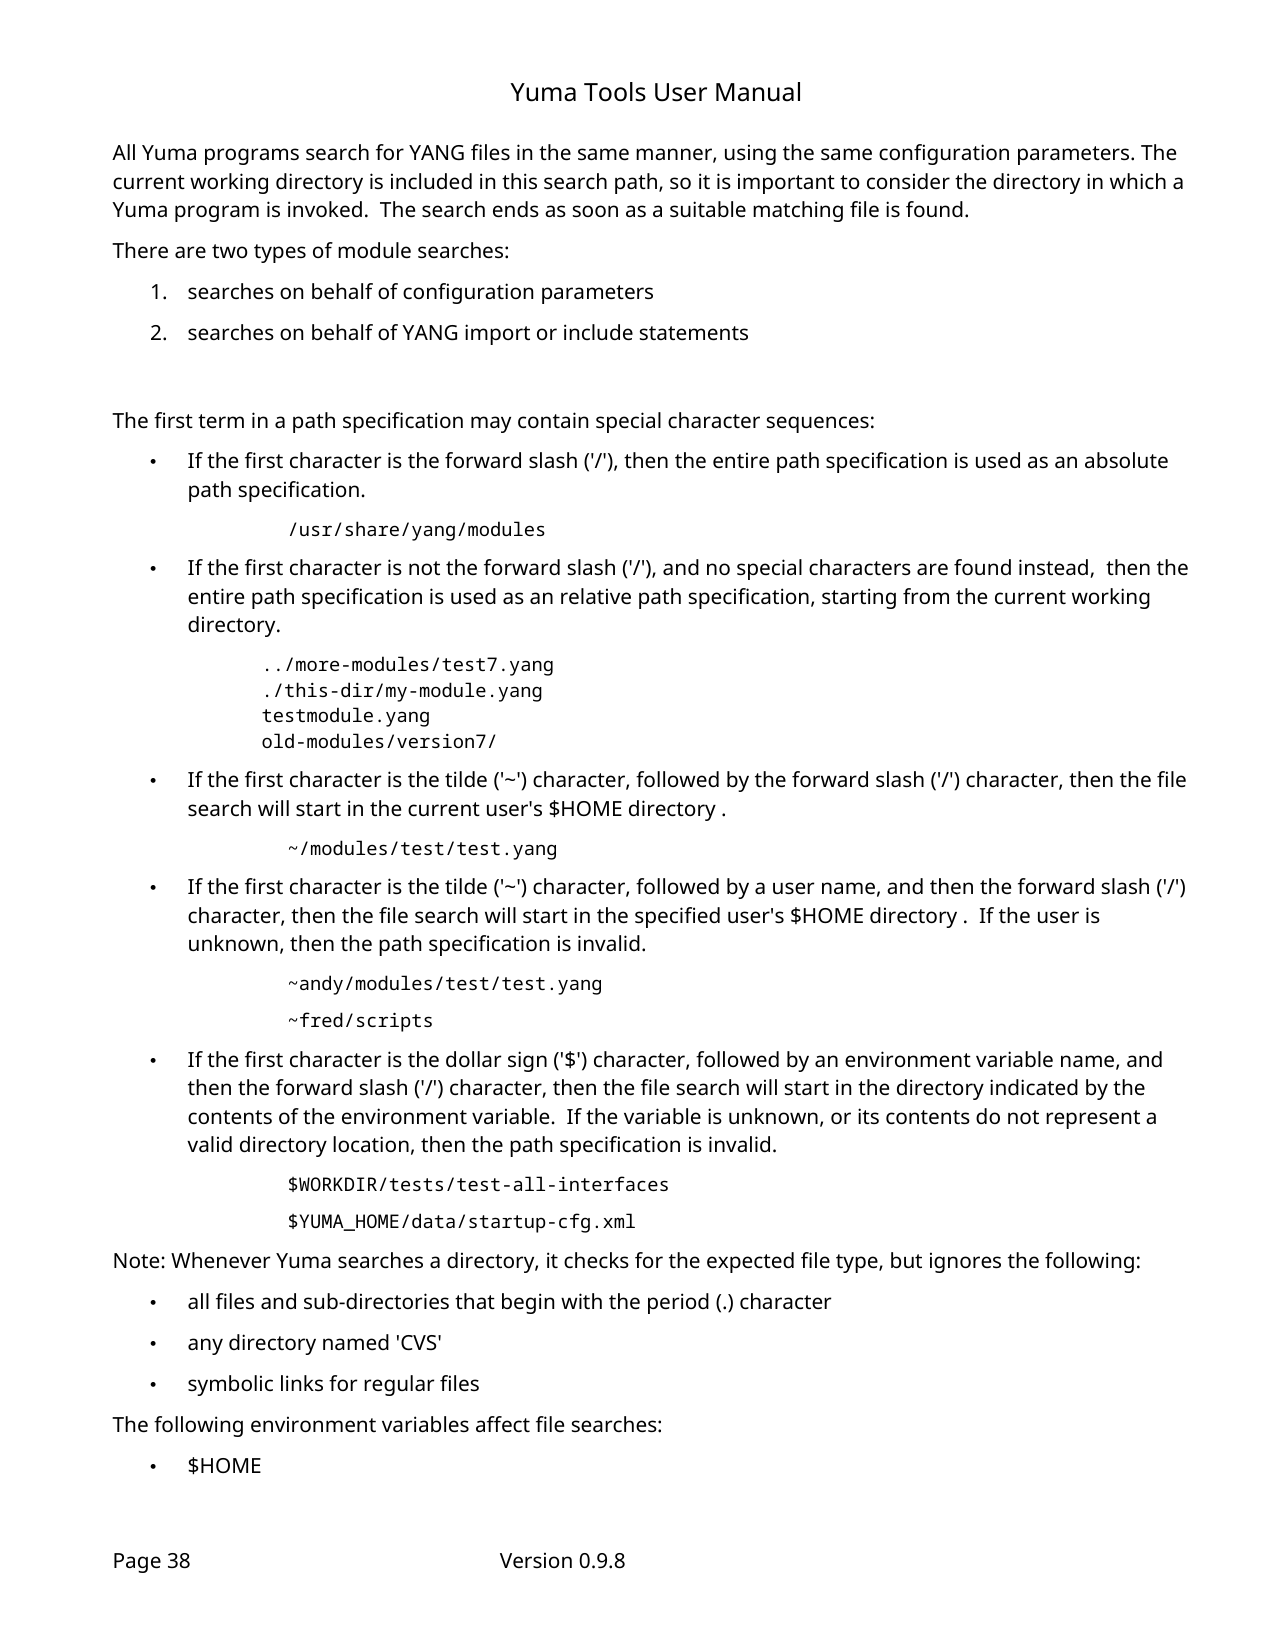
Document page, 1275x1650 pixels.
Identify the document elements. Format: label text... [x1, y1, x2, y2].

list If the first character is the tilde ('~') character, followed by a user name, and then the forward slash ('/') character, then the file search will start in the specified user's $HOME directory . If the user is unknown, then the path specification is invalid. [150, 872, 1200, 958]
list $HOME [150, 1451, 1200, 1479]
list If the first character is the tilde ('~') character, followed by the forward slash ('/') character, then the file search will start in the current user's $HOME directory . [150, 765, 1200, 822]
text $WORKDIR/tests/test-all-interfaces [139, 1171, 1200, 1197]
text ~/modules/test/test.yang [139, 835, 1200, 860]
text $YUMA_HOME/data/startup-cfg.xml [139, 1209, 1200, 1234]
list symbolic links for regular files [150, 1369, 1200, 1398]
text ~andy/modules/test/test.yang [139, 970, 1200, 996]
text All Yuma programs search for YANG files in the same manner, using the same configuration parameters. The current working directory is included in this search path, so it is important to consider the directory in which a Yuma program is invoked. The search ends as soon as a suitable matching file is found. [112, 138, 1200, 224]
text The first term in a path specification may contain special character sequences: [112, 406, 1200, 434]
list If the first character is the dollar sign ('$') character, followed by an environment variable name, and then the forward slash ('/') character, then the file search will start in the directory indicated by the contents of the environment variable. If the variable is unknown, or its contents do not represent a valid directory location, then the path specification is invalid. [150, 1045, 1200, 1159]
text ~fred/scripts [139, 1008, 1200, 1033]
list ../more-modules/test7.yang ./this-dir/my-module.yang testmodule.yang old-modules/version7/ [150, 651, 1200, 753]
text There are two types of module searches: [112, 236, 1200, 265]
list If the first character is the forward slash ('/'), then the entire path specification is used as an absolute path specification. [150, 447, 1200, 503]
list any directory named 'CVS' [150, 1328, 1200, 1357]
text Note: Whenever Yuma searches a directory, it checks for the expected file type, but ignores the following: [112, 1246, 1200, 1275]
list searches on behalf of YANG import or include statements [150, 318, 1200, 347]
list If the first character is not the forward slash ('/'), and no special characters are found instead, then the entire path specification is used as an relative path specification, starting from the current working directory. [150, 553, 1200, 639]
text The following environment variables affect file searches: [112, 1410, 1200, 1438]
list searches on behalf of configuration parameters [150, 277, 1200, 306]
text /usr/share/yang/modules [139, 516, 1200, 542]
list all files and sub-directories that begin with the period (.) character [150, 1287, 1200, 1316]
